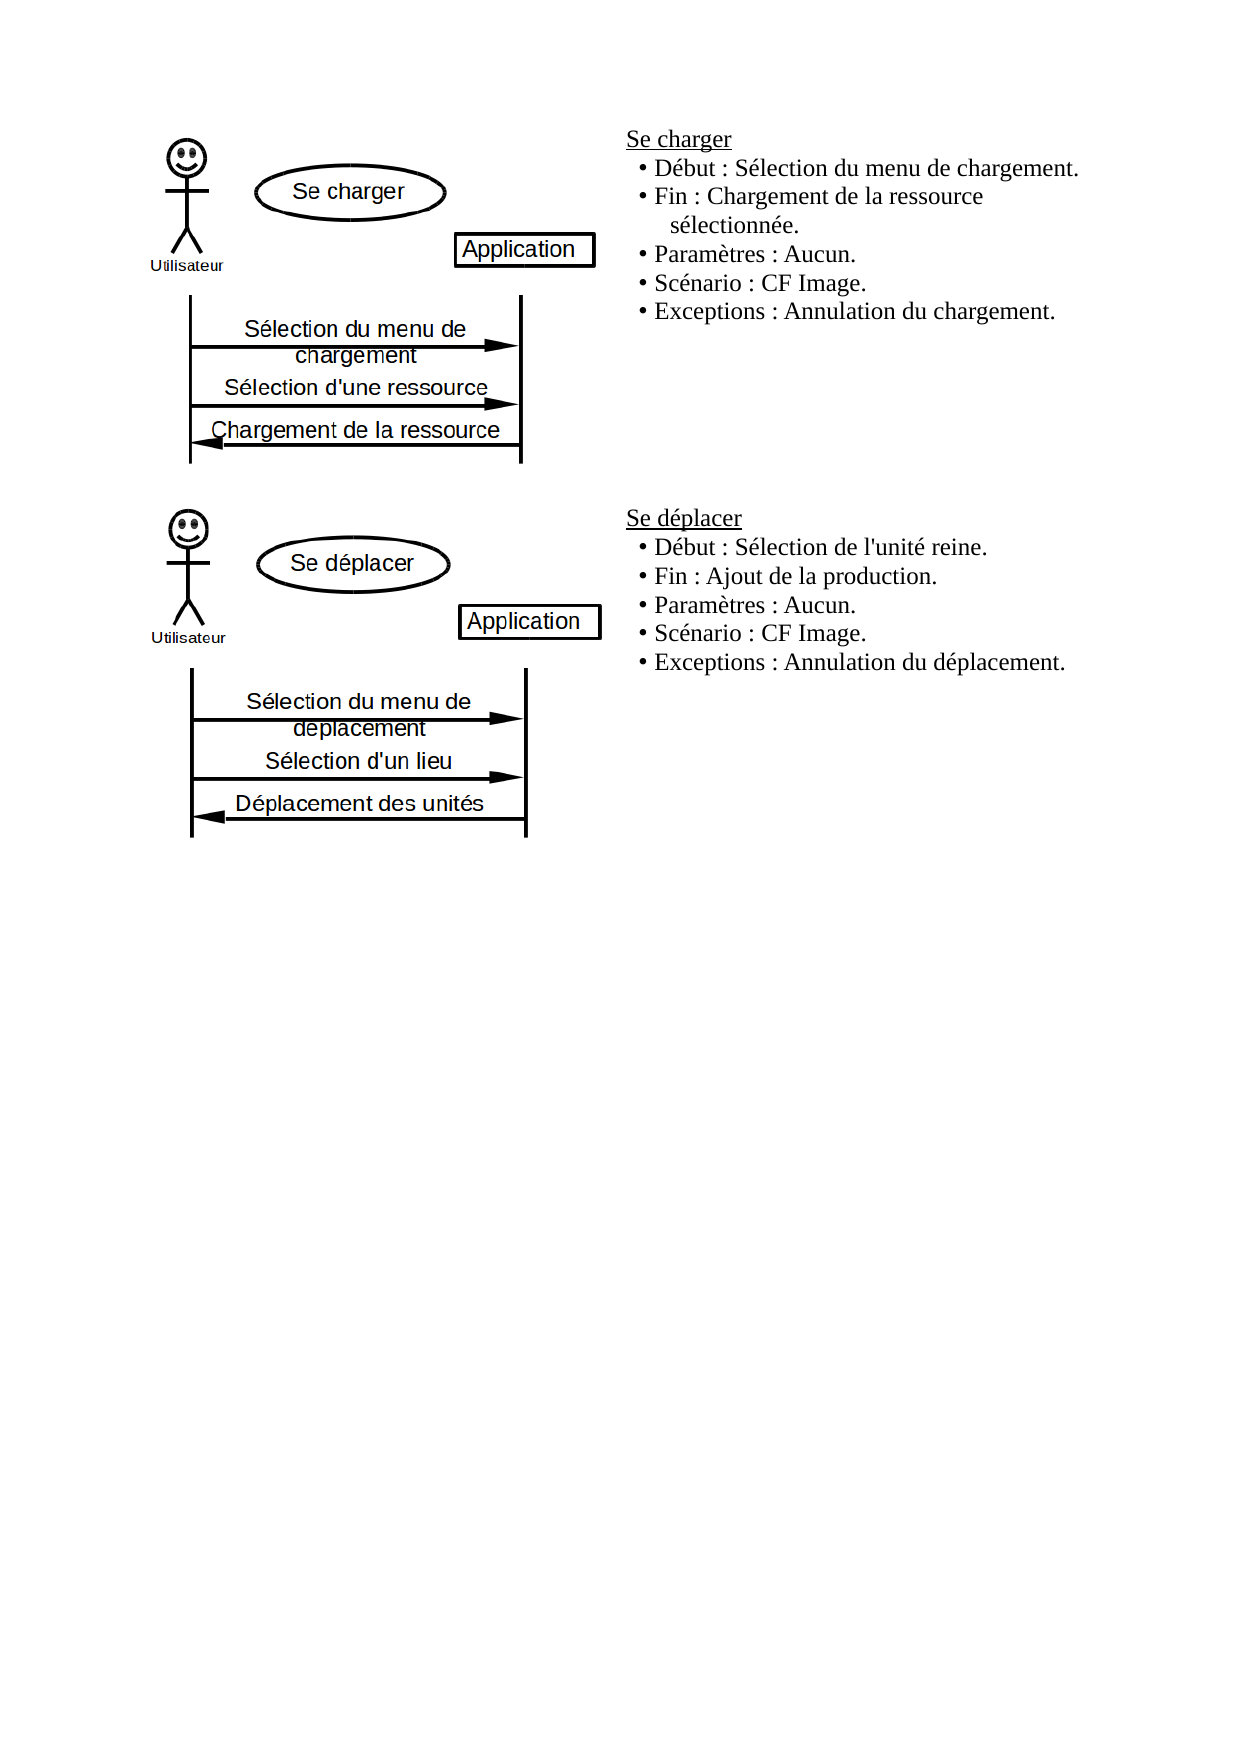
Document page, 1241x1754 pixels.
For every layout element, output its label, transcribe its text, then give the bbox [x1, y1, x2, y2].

table_cell Se charger Début : Sélection du menu de chargement. Fin : Chargement de la ressource sélectionnée. Paramètres : Aucun. Scénario : CF Image. Exceptions : Annulation du chargement. [620, 118, 1122, 498]
table_cell [118, 498, 620, 872]
table_cell [118, 118, 620, 498]
table_cell Se déplacer Début : Sélection de l'unité reine. Fin : Ajout de la production. Paramètres : Aucun. Scénario : CF Image. Exceptions : Annulation du déplacement. [620, 498, 1122, 872]
picture [142, 507, 605, 838]
picture [141, 136, 599, 464]
